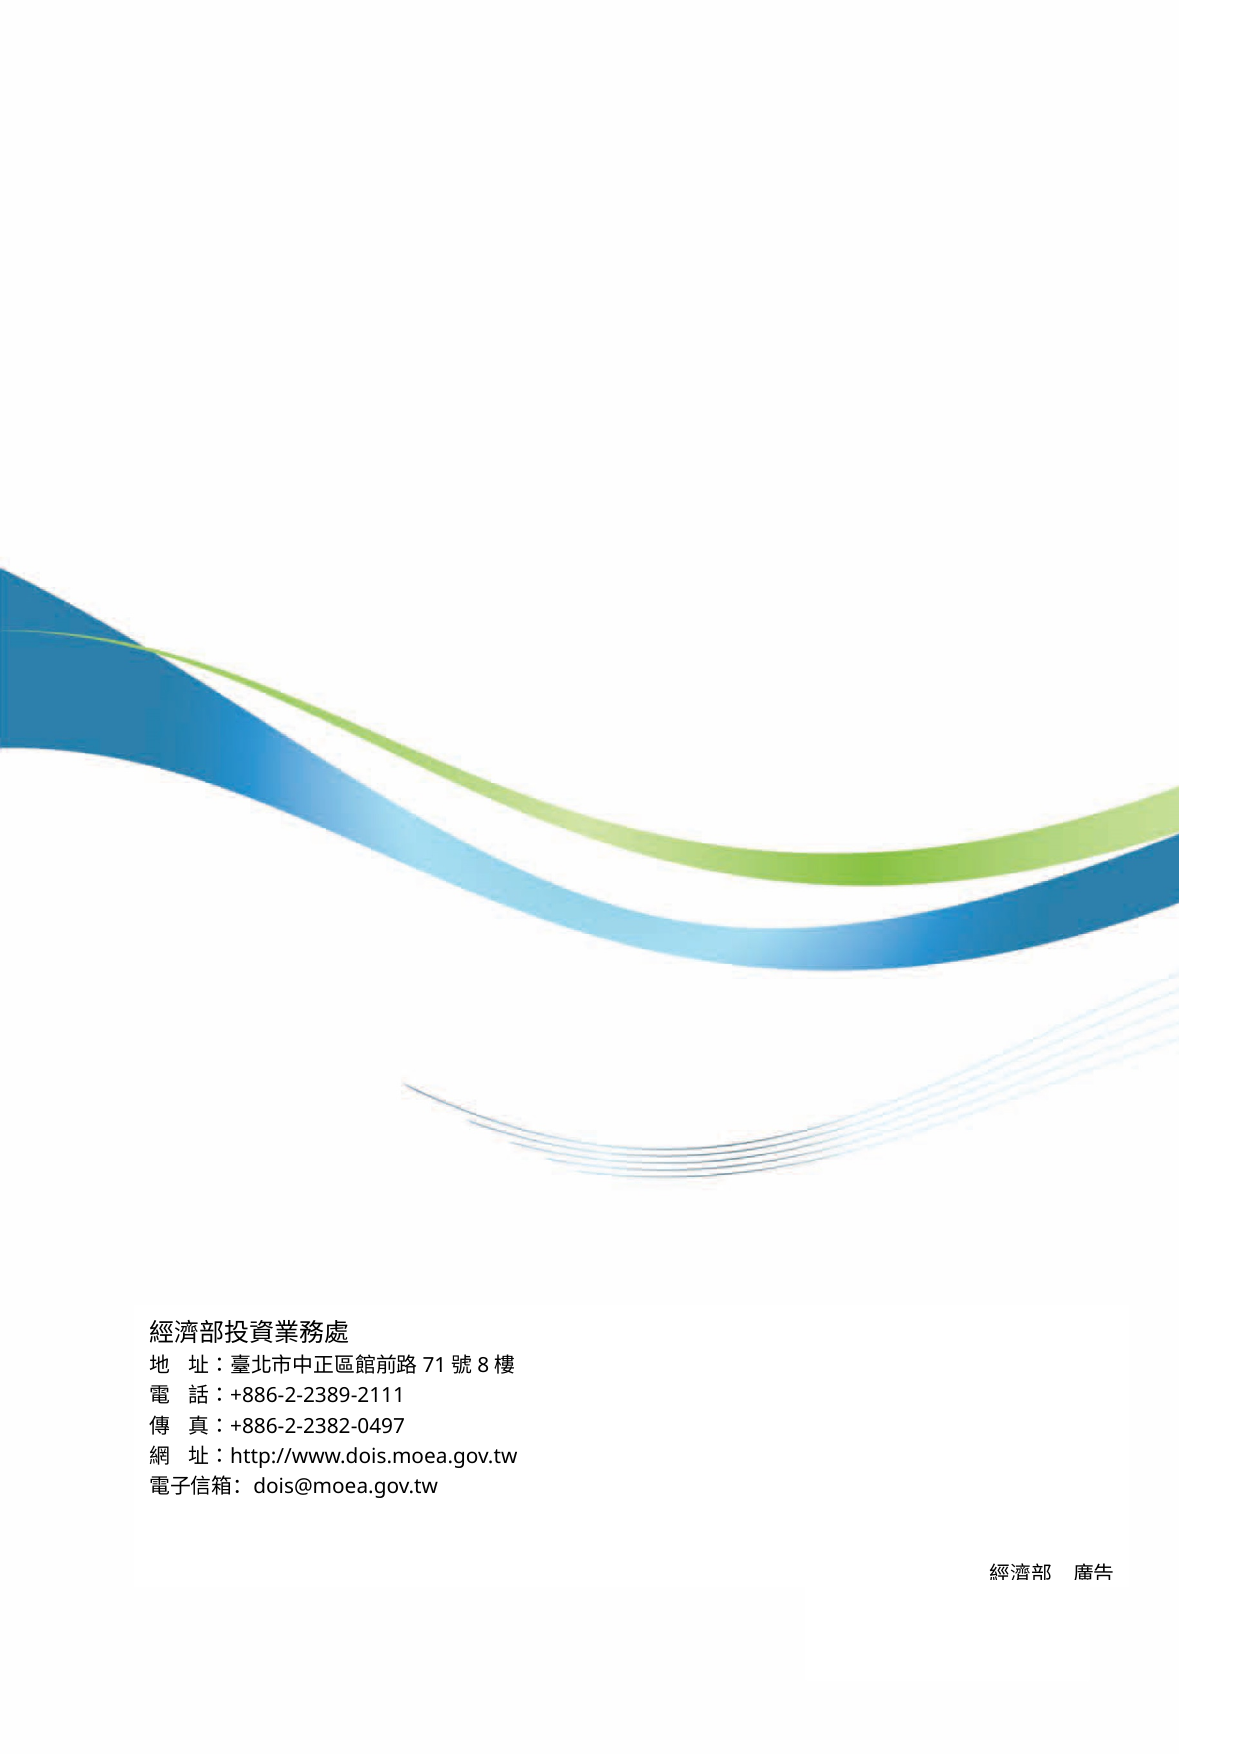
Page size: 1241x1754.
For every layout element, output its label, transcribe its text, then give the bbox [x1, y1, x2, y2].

text 網 址：http://www.dois.moea.gov.tw [149, 1439, 1114, 1470]
text 電子信箱：dois@moea.gov.tw [149, 1470, 1114, 1500]
text 經濟部投資業務處 [149, 1312, 1114, 1348]
text 地 址：臺北市中正區館前路 71 號 8 樓 [149, 1348, 1114, 1379]
text 電 話：+886-2-2389-2111 [149, 1379, 1114, 1409]
text 傳 真：+886-2-2382-0497 [149, 1409, 1114, 1439]
text 經濟部 廣告 [149, 1557, 1114, 1579]
